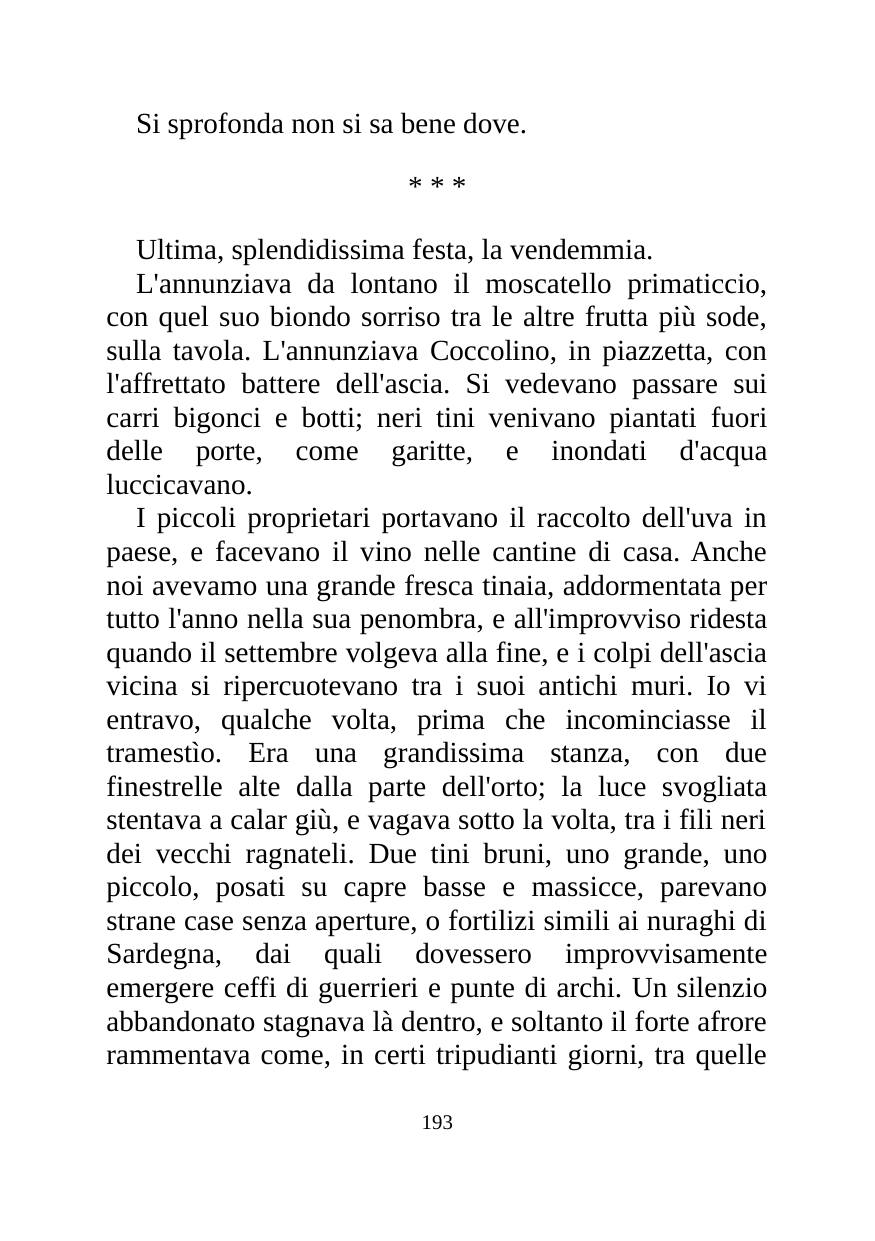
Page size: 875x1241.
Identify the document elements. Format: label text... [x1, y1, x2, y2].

text L'annunziava da lontano il moscatello primaticcio, con quel suo biondo sorriso tra le altre frutta più sode, sulla tavola. L'annunziava Coccolino, in piazzetta, con l'affrettato battere dell'ascia. Si vedevano passare sui carri bigonci e botti; neri tini venivano piantati fuori delle porte, come garitte, e inondati d'acqua luccicavano. [106, 266, 768, 501]
text I piccoli proprietari portavano il raccolto dell'uva in paese, e facevano il vino nelle cantine di casa. Anche noi avevamo una grande fresca tinaia, addormentata per tutto l'anno nella sua penombra, e all'improvviso ridesta quando il settembre volgeva alla fine, e i colpi dell'ascia vicina si ripercuotevano tra i suoi antichi muri. Io vi entravo, qualche volta, prima che incominciasse il tramestìo. Era una grandissima stanza, con due finestrelle alte dalla parte dell'orto; la luce svogliata stentava a calar giù, e vagava sotto la volta, tra i fili neri dei vecchi ragnateli. Due tini bruni, uno grande, uno piccolo, posati su capre basse e massicce, parevano strane case senza aperture, o fortilizi simili ai nuraghi di Sardegna, dai quali dovessero improvvisamente emergere ceffi di guerrieri e punte di archi. Un silenzio abbandonato stagnava là dentro, e soltanto il forte afrore rammentava come, in certi tripudianti giorni, tra quelle [106, 501, 768, 1071]
text Ultima, splendidissima festa, la vendemmia. [106, 232, 768, 266]
text * * * [106, 169, 768, 203]
text Si sprofonda non si sa bene dove. [106, 106, 768, 140]
